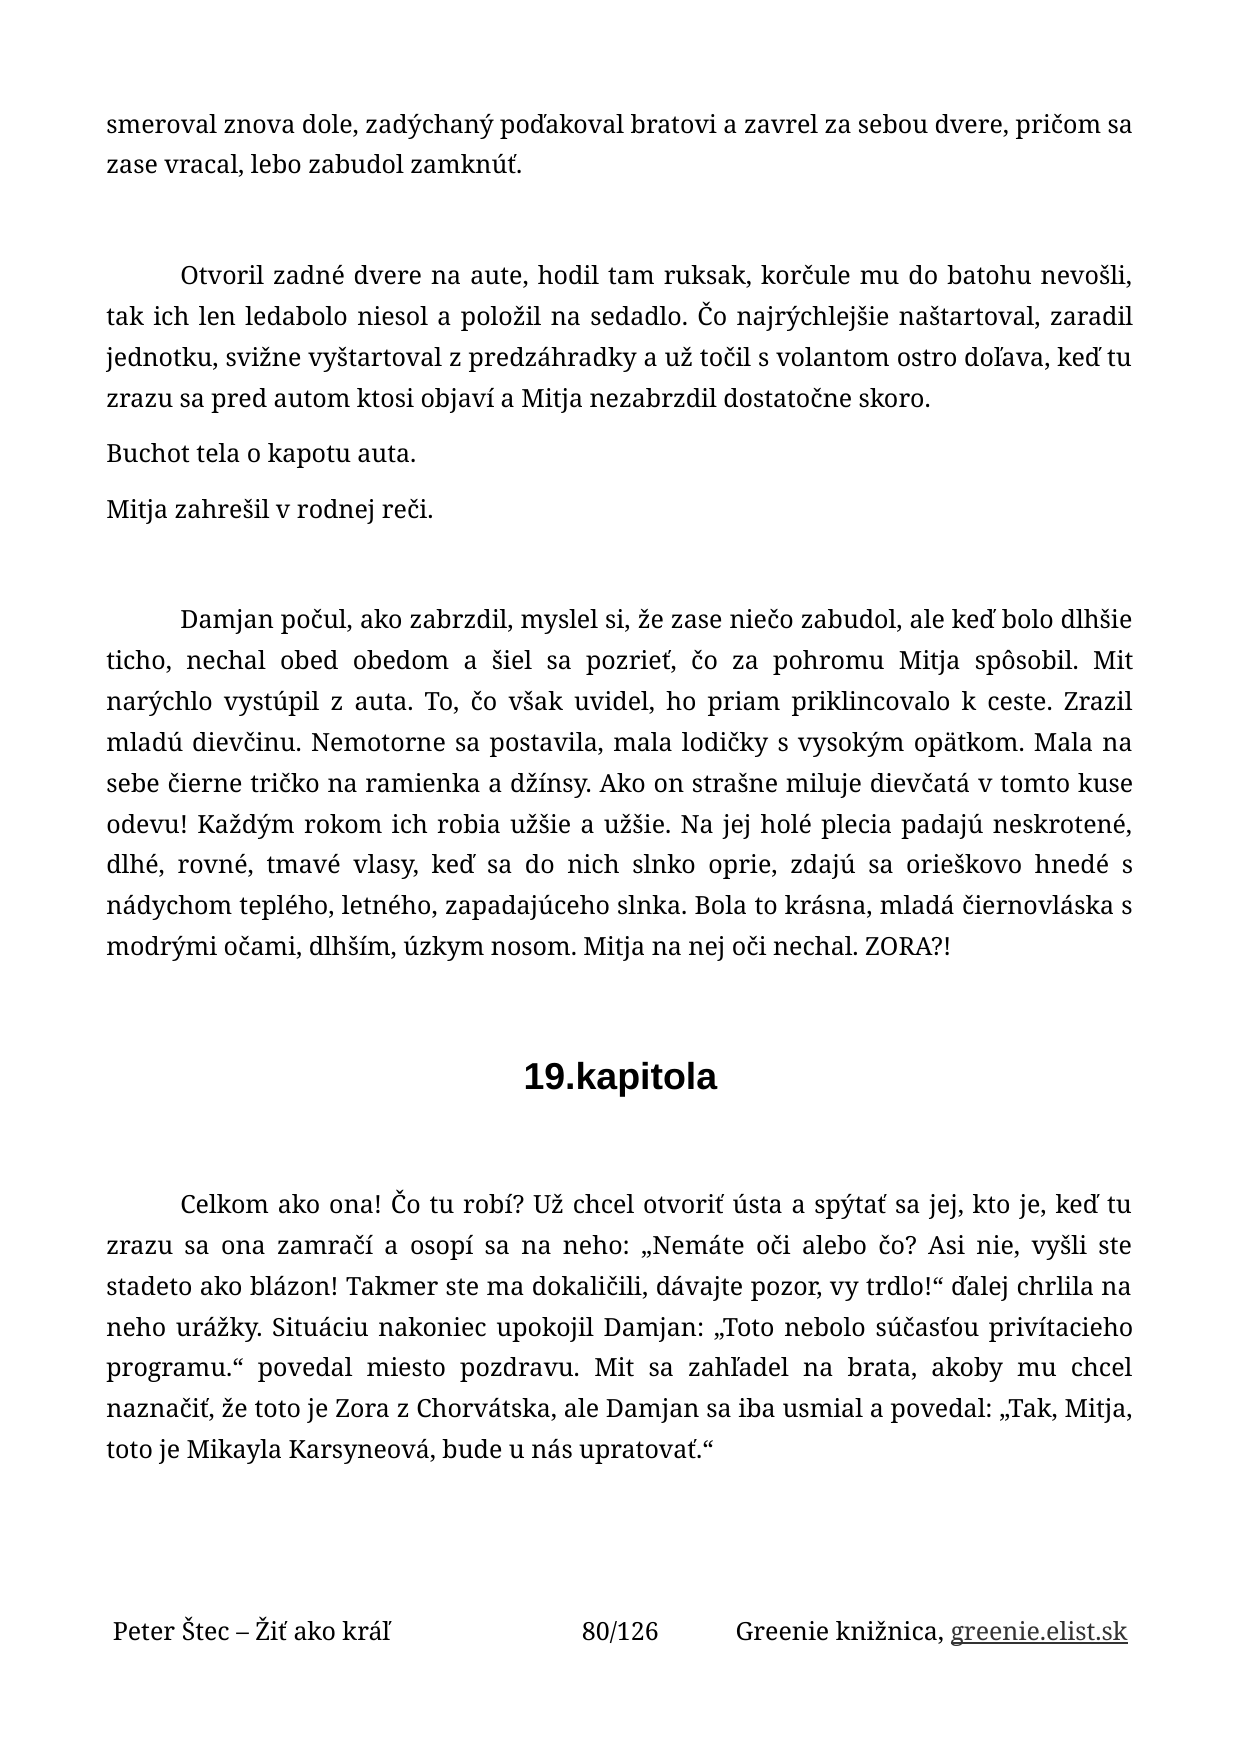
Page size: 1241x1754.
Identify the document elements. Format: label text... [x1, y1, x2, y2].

text Buchot tela o kapotu auta. [106, 436, 1134, 470]
text Celkom ako ona! Čo tu robí? Už chcel otvoriť ústa a spýtať sa jej, kto je, keď tu zrazu sa ona zamračí a osopí sa na neho: „Nemáte oči alebo čo? Asi nie, vyšli ste stadeto ako blázon! Takmer ste ma dokaličili, dávajte pozor, vy trdlo!“ ďalej chrlila na neho urážky. Situáciu nakoniec upokojil Damjan: „Toto nebolo súčasťou privítacieho programu.“ povedal miesto pozdravu. Mit sa zahľadel na brata, akoby mu chcel naznačiť, že toto je Zora z Chorvátska, ale Damjan sa iba usmial a povedal: „Tak, Mitja, toto je Mikayla Karsyneová, bude u nás upratovať.“ [106, 1187, 1134, 1466]
text Otvoril zadné dvere na aute, hodil tam ruksak, korčule mu do batohu nevošli, tak ich len ledabolo niesol a položil na sedadlo. Čo najrýchlejšie naštartoval, zaradil jednotku, svižne vyštartoval z predzáhradky a už točil s volantom ostro doľava, keď tu zrazu sa pred autom ktosi objaví a Mitja nezabrzdil dostatočne skoro. [106, 258, 1134, 414]
text Mitja zahrešil v rodnej reči. [106, 491, 1134, 525]
text Damjan počul, ako zabrzdil, myslel si, že zase niečo zabudol, ale keď bolo dlhšie ticho, nechal obed obedom a šiel sa pozrieť, čo za pohromu Mitja spôsobil. Mit narýchlo vystúpil z auta. To, čo však uvidel, ho priam priklincovalo k ceste. Zrazil mladú dievčinu. Nemotorne sa postavila, mala lodičky s vysokým opätkom. Mala na sebe čierne tričko na ramienka a džínsy. Ako on strašne miluje dievčatá v tomto kuse odevu! Každým rokom ich robia užšie a užšie. Na jej holé plecia padajú neskrotené, dlhé, rovné, tmavé vlasy, keď sa do nich slnko oprie, zdajú sa orieškovo hnedé s nádychom teplého, letného, zapadajúceho slnka. Bola to krásna, mladá čiernovláska s modrými očami, dlhším, úzkym nosom. Mitja na nej oči nechal. ZORA?! [106, 602, 1134, 963]
text smeroval znova dole, zadýchaný poďakoval bratovi a zavrel za sebou dvere, pričom sa zase vracal, lebo zabudol zamknúť. [106, 106, 1134, 181]
subtitle 19.kapitola [106, 1054, 1134, 1097]
